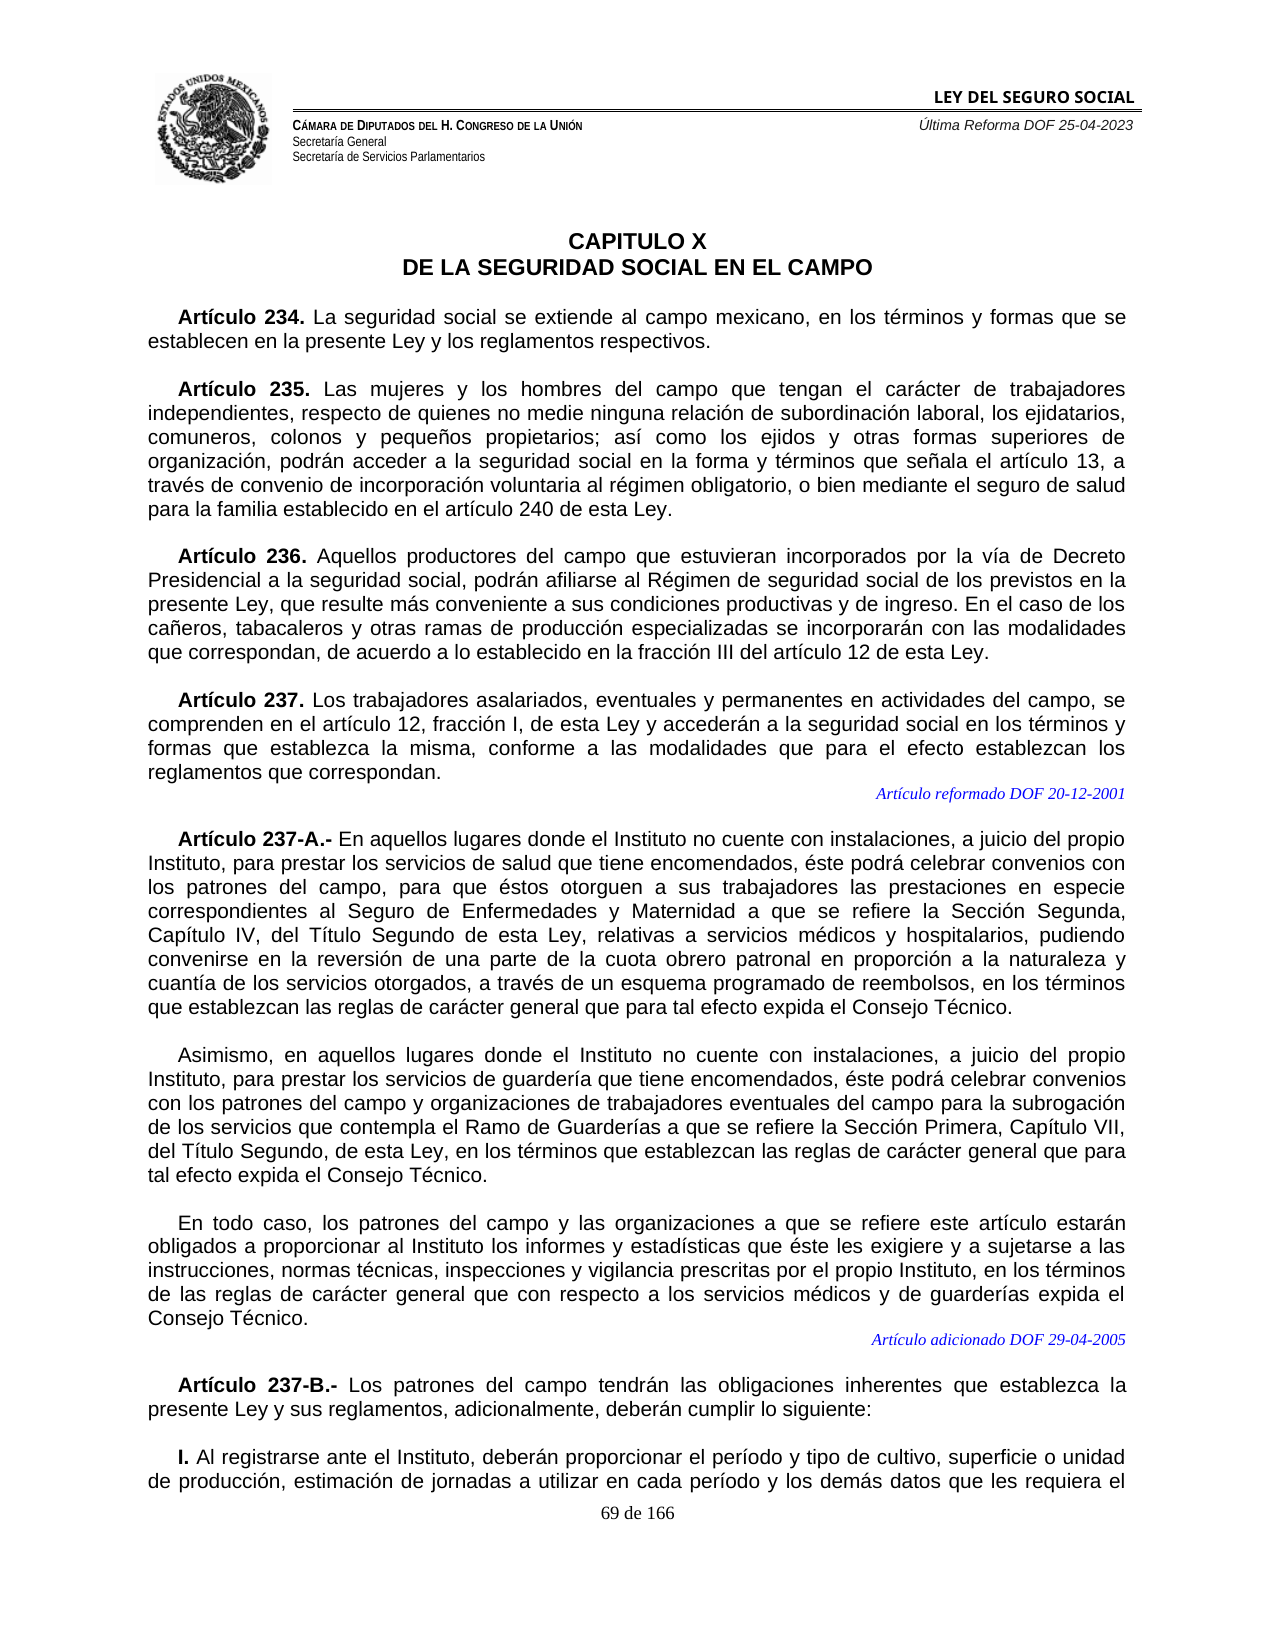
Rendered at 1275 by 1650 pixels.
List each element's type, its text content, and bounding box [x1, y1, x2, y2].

text Artículo 237. Los trabajadores asalariados, eventuales y permanentes en actividades del campo, se comprenden en el artículo 12, fracción I, de esta Ley y accederán a la seguridad social en los términos y formas que establezca la misma, conforme a las modalidades que para el efecto establezcan los reglamentos que correspondan. [148, 688, 1127, 784]
text DE LA SEGURIDAD SOCIAL EN EL CAMPO [148, 254, 1127, 281]
text Asimismo, en aquellos lugares donde el Instituto no cuente con instalaciones, a juicio del propio Instituto, para prestar los servicios de guardería que tiene encomendados, éste podrá celebrar convenios con los patrones del campo y organizaciones de trabajadores eventuales del campo para la subrogación de los servicios que contempla el Ramo de Guarderías a que se refiere la Sección Primera, Capítulo VII, del Título Segundo, de esta Ley, en los términos que establezcan las reglas de carácter general que para tal efecto expida el Consejo Técnico. [148, 1043, 1127, 1186]
text Artículo reformado DOF 20-12-2001 [148, 784, 1127, 803]
text I. Al registrarse ante el Instituto, deberán proporcionar el período y tipo de cultivo, superficie o unidad de producción, estimación de jornadas a utilizar en cada período y los demás datos que les requiera el [148, 1445, 1127, 1493]
text Artículo 237-A.- En aquellos lugares donde el Instituto no cuente con instalaciones, a juicio del propio Instituto, para prestar los servicios de salud que tiene encomendados, éste podrá celebrar convenios con los patrones del campo, para que éstos otorguen a sus trabajadores las prestaciones en especie correspondientes al Seguro de Enfermedades y Maternidad a que se refiere la Sección Segunda, Capítulo IV, del Título Segundo de esta Ley, relativas a servicios médicos y hospitalarios, pudiendo convenirse en la reversión de una parte de la cuota obrero patronal en proporción a la naturaleza y cuantía de los servicios otorgados, a través de un esquema programado de reembolsos, en los términos que establezcan las reglas de carácter general que para tal efecto expida el Consejo Técnico. [148, 827, 1127, 1019]
text Artículo 234. La seguridad social se extiende al campo mexicano, en los términos y formas que se establecen en la presente Ley y los reglamentos respectivos. [148, 305, 1127, 353]
text Artículo 236. Aquellos productores del campo que estuvieran incorporados por la vía de Decreto Presidencial a la seguridad social, podrán afiliarse al Régimen de seguridad social de los previstos en la presente Ley, que resulte más conveniente a sus condiciones productivas y de ingreso. En el caso de los cañeros, tabacaleros y otras ramas de producción especializadas se incorporarán con las modalidades que correspondan, de acuerdo a lo establecido en la fracción III del artículo 12 de esta Ley. [148, 544, 1127, 664]
text Artículo 237-B.- Los patrones del campo tendrán las obligaciones inherentes que establezca la presente Ley y sus reglamentos, adicionalmente, deberán cumplir lo siguiente: [148, 1373, 1127, 1421]
text Artículo adicionado DOF 29-04-2005 [148, 1330, 1127, 1349]
text CAPITULO X [148, 228, 1127, 254]
text En todo caso, los patrones del campo y las organizaciones a que se refiere este artículo estarán obligados a proporcionar al Instituto los informes y estadísticas que éste les exigiere y a sujetarse a las instrucciones, normas técnicas, inspecciones y vigilancia prescritas por el propio Instituto, en los términos de las reglas de carácter general que con respecto a los servicios médicos y de guarderías expida el Consejo Técnico. [148, 1210, 1127, 1330]
text Artículo 235. Las mujeres y los hombres del campo que tengan el carácter de trabajadores independientes, respecto de quienes no medie ninguna relación de subordinación laboral, los ejidatarios, comuneros, colonos y pequeños propietarios; así como los ejidos y otras formas superiores de organización, podrán acceder a la seguridad social en la forma y términos que señala el artículo 13, a través de convenio de incorporación voluntaria al régimen obligatorio, o bien mediante el seguro de salud para la familia establecido en el artículo 240 de esta Ley. [148, 377, 1127, 520]
